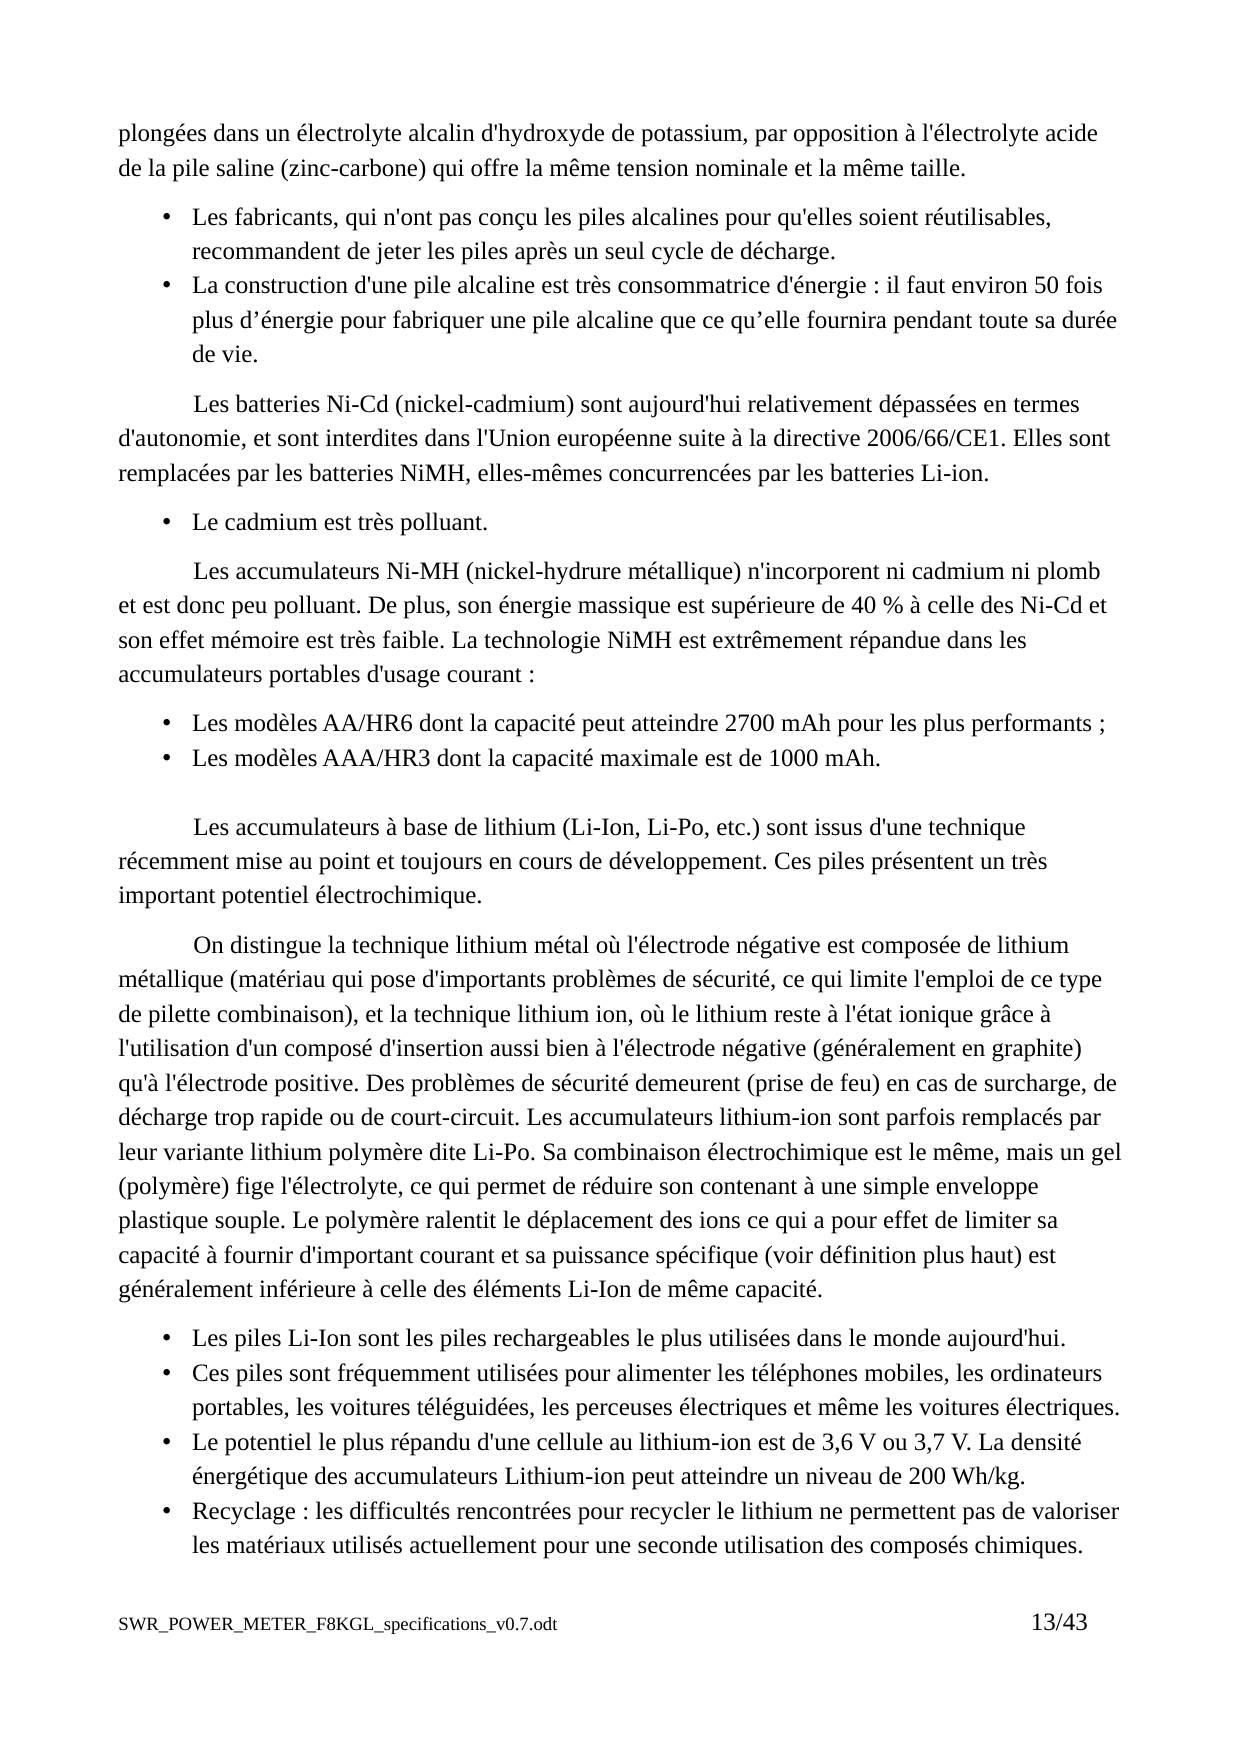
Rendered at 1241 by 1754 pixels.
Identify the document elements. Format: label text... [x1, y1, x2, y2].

list Le potentiel le plus répandu d'une cellule au lithium-ion est de 3,6 V ou 3,7 V. La densité énergétique des accumulateurs Lithium-ion peut atteindre un niveau de 200 Wh/kg. [162, 1427, 1122, 1490]
list Ces piles sont fréquemment utilisées pour alimenter les téléphones mobiles, les ordinateurs portables, les voitures téléguidées, les perceuses électriques et même les voitures électriques. [162, 1358, 1122, 1421]
text On distingue la technique lithium métal où l'électrode négative est composée de lithium métallique (matériau qui pose d'importants problèmes de sécurité, ce qui limite l'emploi de ce type de pilette combinaison), et la technique lithium ion, où le lithium reste à l'état ionique grâce à l'utilisation d'un composé d'insertion aussi bien à l'électrode négative (généralement en graphite) qu'à l'électrode positive. Des problèmes de sécurité demeurent (prise de feu) en cas de surcharge, de décharge trop rapide ou de court-circuit. Les accumulateurs lithium-ion sont parfois remplacés par leur variante lithium polymère dite Li-Po. Sa combinaison électrochimique est le même, mais un gel (polymère) fige l'électrolyte, ce qui permet de réduire son contenant à une simple enveloppe plastique souple. Le polymère ralentit le déplacement des ions ce qui a pour effet de limiter sa capacité à fournir d'important courant et sa puissance spécifique (voir définition plus haut) est généralement inférieure à celle des éléments Li-Ion de même capacité. [118, 930, 1122, 1303]
list Les modèles AAA/HR3 dont la capacité maximale est de 1000 mAh. [162, 743, 1122, 771]
list Les modèles AA/HR6 dont la capacité peut atteindre 2700 mAh pour les plus performants ; [162, 708, 1122, 737]
list Recyclage : les difficultés rencontrées pour recycler le lithium ne permettent pas de valoriser les matériaux utilisés actuellement pour une seconde utilisation des composés chimiques. [162, 1496, 1122, 1559]
text Les accumulateurs à base de lithium (Li-Ion, Li-Po, etc.) sont issus d'une technique récemment mise au point et toujours en cours de développement. Ces piles présentent un très important potentiel électrochimique. [118, 812, 1122, 909]
list Les fabricants, qui n'ont pas conçu les piles alcalines pour qu'elles soient réutilisables, recommandent de jeter les piles après un seul cycle de décharge. [162, 202, 1122, 265]
text plongées dans un électrolyte alcalin d'hydroxyde de potassium, par opposition à l'électrolyte acide de la pile saline (zinc-carbone) qui offre la même tension nominale et la même taille. [118, 118, 1122, 181]
text Les batteries Ni-Cd (nickel-cadmium) sont aujourd'hui relativement dépassées en termes d'autonomie, et sont interdites dans l'Union européenne suite à la directive 2006/66/CE1. Elles sont remplacées par les batteries NiMH, elles-mêmes concurrencées par les batteries Li-ion. [118, 389, 1122, 486]
text Les accumulateurs Ni-MH (nickel-hydrure métallique) n'incorporent ni cadmium ni plomb et est donc peu polluant. De plus, son énergie massique est supérieure de 40 % à celle des Ni-Cd et son effet mémoire est très faible. La technologie NiMH est extrêmement répandue dans les accumulateurs portables d'usage courant : [118, 556, 1122, 688]
list Le cadmium est très polluant. [162, 507, 1122, 535]
list La construction d'une pile alcaline est très consommatrice d'énergie : il faut environ 50 fois plus d’énergie pour fabriquer une pile alcaline que ce qu’elle fournira pendant toute sa durée de vie. [162, 271, 1122, 368]
list Les piles Li-Ion sont les piles rechargeables le plus utilisées dans le monde aujourd'hui. [162, 1323, 1122, 1352]
